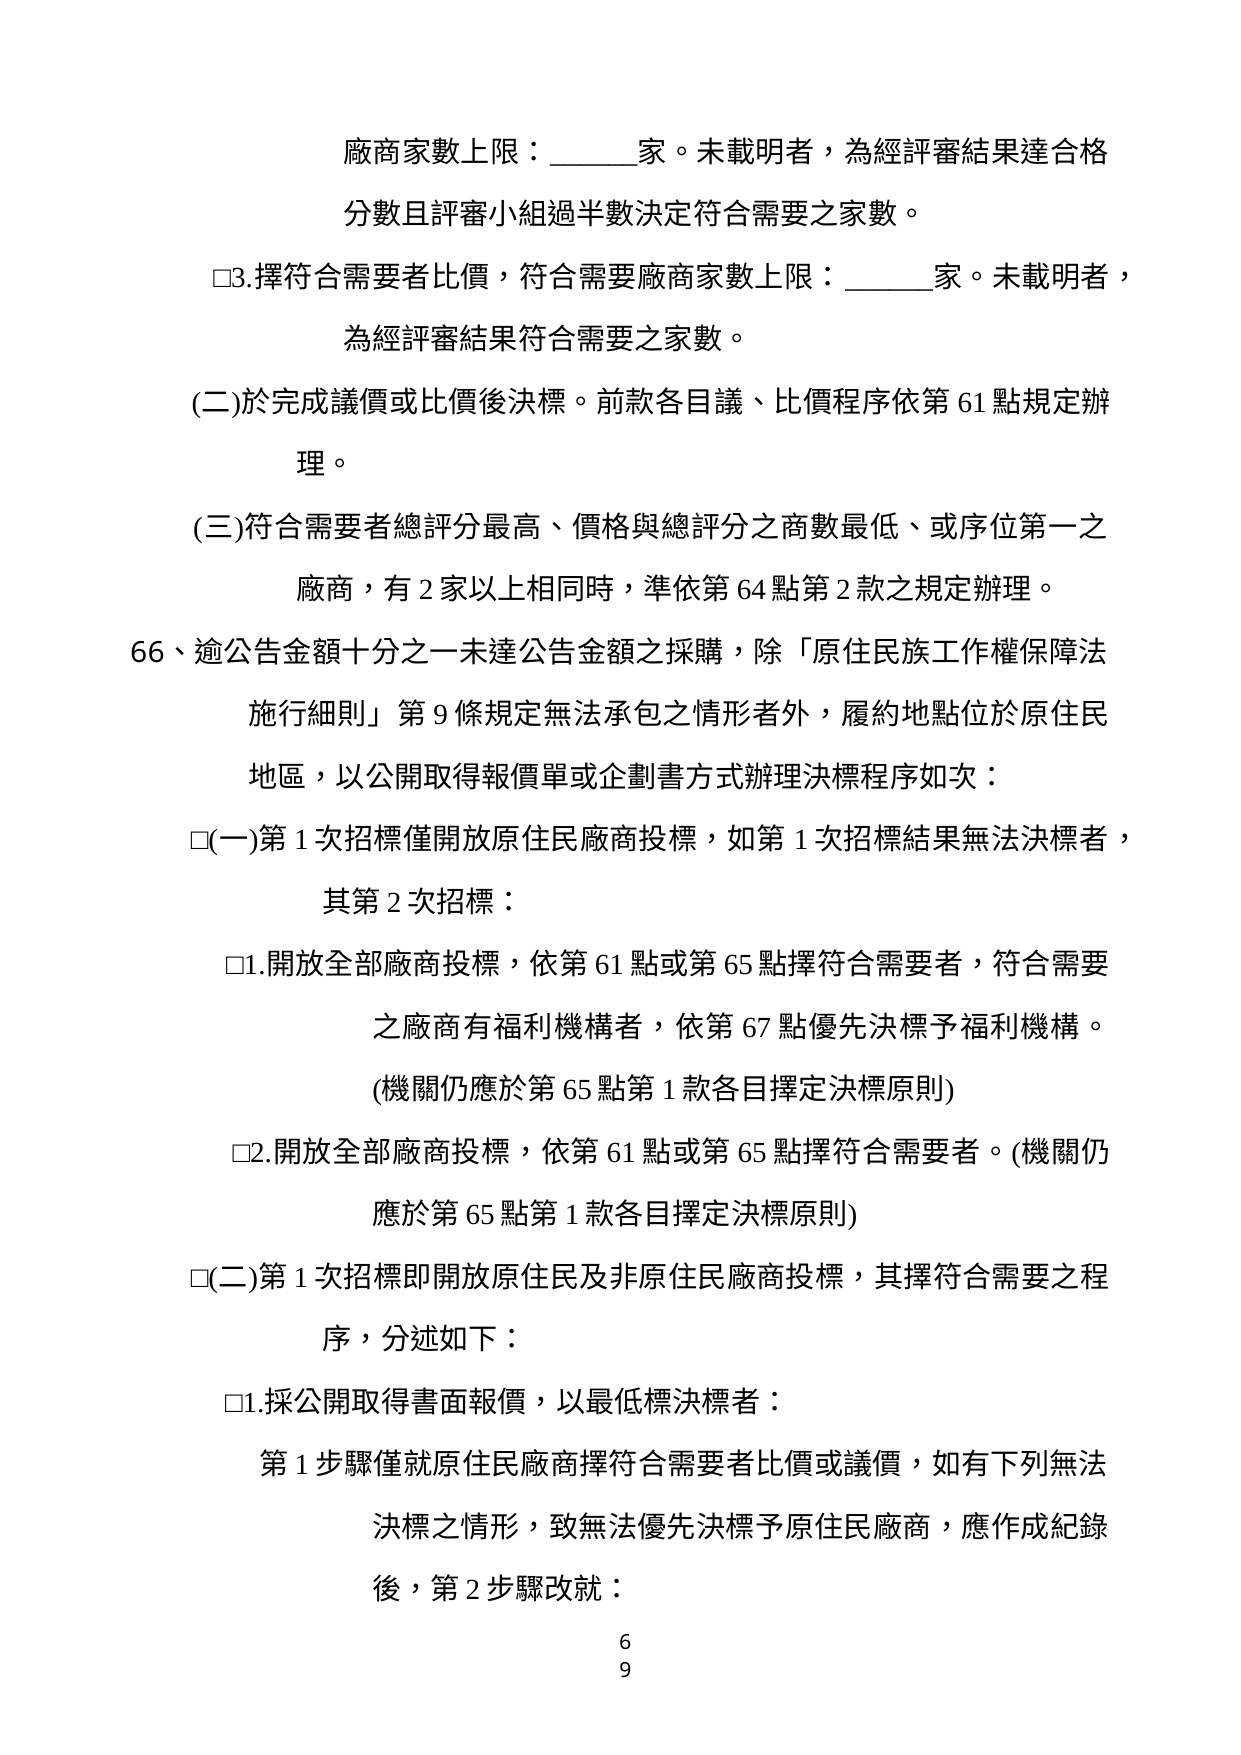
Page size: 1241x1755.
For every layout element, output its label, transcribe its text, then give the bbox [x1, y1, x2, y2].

text (二)於完成議價或比價後決標。前款各目議、比價程序依第61點規定辦理。 [130, 358, 1110, 483]
text □1.開放全部廠商投標，依第61點或第65點擇符合需要者，符合需要之廠商有福利機構者，依第67點優先決標予福利機構。(機關仍應於第65點第1款各目擇定決標原則) [130, 920, 1110, 1108]
text □(一)第1次招標僅開放原住民廠商投標，如第1次招標結果無法決標者，其第2次招標： [130, 795, 1110, 920]
text □2.開放全部廠商投標，依第61點或第65點擇符合需要者。(機關仍應於第65點第1款各目擇定決標原則) [130, 1108, 1110, 1233]
text 廠商家數上限：______家。未載明者，為經評審結果達合格分數且評審小組過半數決定符合需要之家數。 [130, 108, 1110, 233]
text □3.擇符合需要者比價，符合需要廠商家數上限：______家。未載明者，為經評審結果符合需要之家數。 [130, 233, 1110, 358]
text □1.採公開取得書面報價，以最低標決標者： [130, 1358, 1110, 1420]
text 第1步驟僅就原住民廠商擇符合需要者比價或議價，如有下列無法決標之情形，致無法優先決標予原住民廠商，應作成紀錄後，第2步驟改就： [130, 1420, 1110, 1608]
text □(二)第1次招標即開放原住民及非原住民廠商投標，其擇符合需要之程序，分述如下： [130, 1233, 1110, 1358]
list 逾公告金額十分之一未達公告金額之採購，除「原住民族工作權保障法施行細則」第9條規定無法承包之情形者外，履約地點位於原住民地區，以公開取得報價單或企劃書方式辦理決標程序如次： [130, 608, 1110, 795]
text (三)符合需要者總評分最高、價格與總評分之商數最低、或序位第一之廠商，有2家以上相同時，準依第64點第2款之規定辦理。 [130, 483, 1110, 608]
